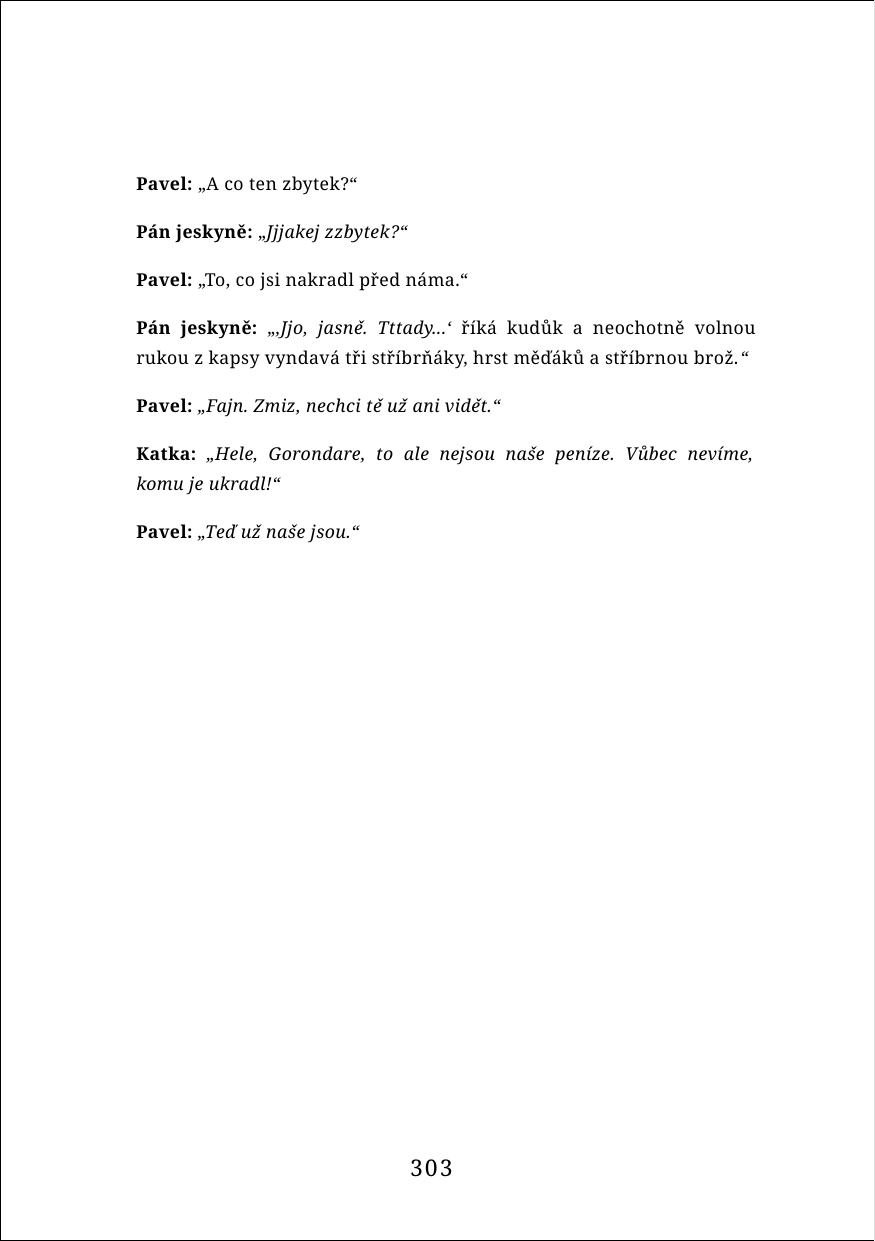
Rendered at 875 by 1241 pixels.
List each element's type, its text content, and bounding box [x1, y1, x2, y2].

text Katka: „Hele, Gorondare, to ale nejsou naše peníze. Vůbec nevíme, komu je ukradl!“ [136, 442, 756, 496]
text Pavel: „A co ten zbytek?“ [136, 172, 756, 196]
text Pán jeskyně: „‚Jjo, jasně. Tttady...‘ říká kudůk a neochotně volnou rukou z kapsy vyndavá tři stříbrňáky, hrst měďáků a stříbrnou brož.“ [136, 316, 756, 370]
text Pavel: „To, co jsi nakradl před náma.“ [136, 268, 756, 292]
text Pavel: „Teď už naše jsou.“ [136, 520, 756, 544]
text Pán jeskyně: „Jjjakej zzbytek?“ [136, 220, 756, 244]
text Pavel: „Fajn. Zmiz, nechci tě už ani vidět.“ [136, 394, 756, 418]
